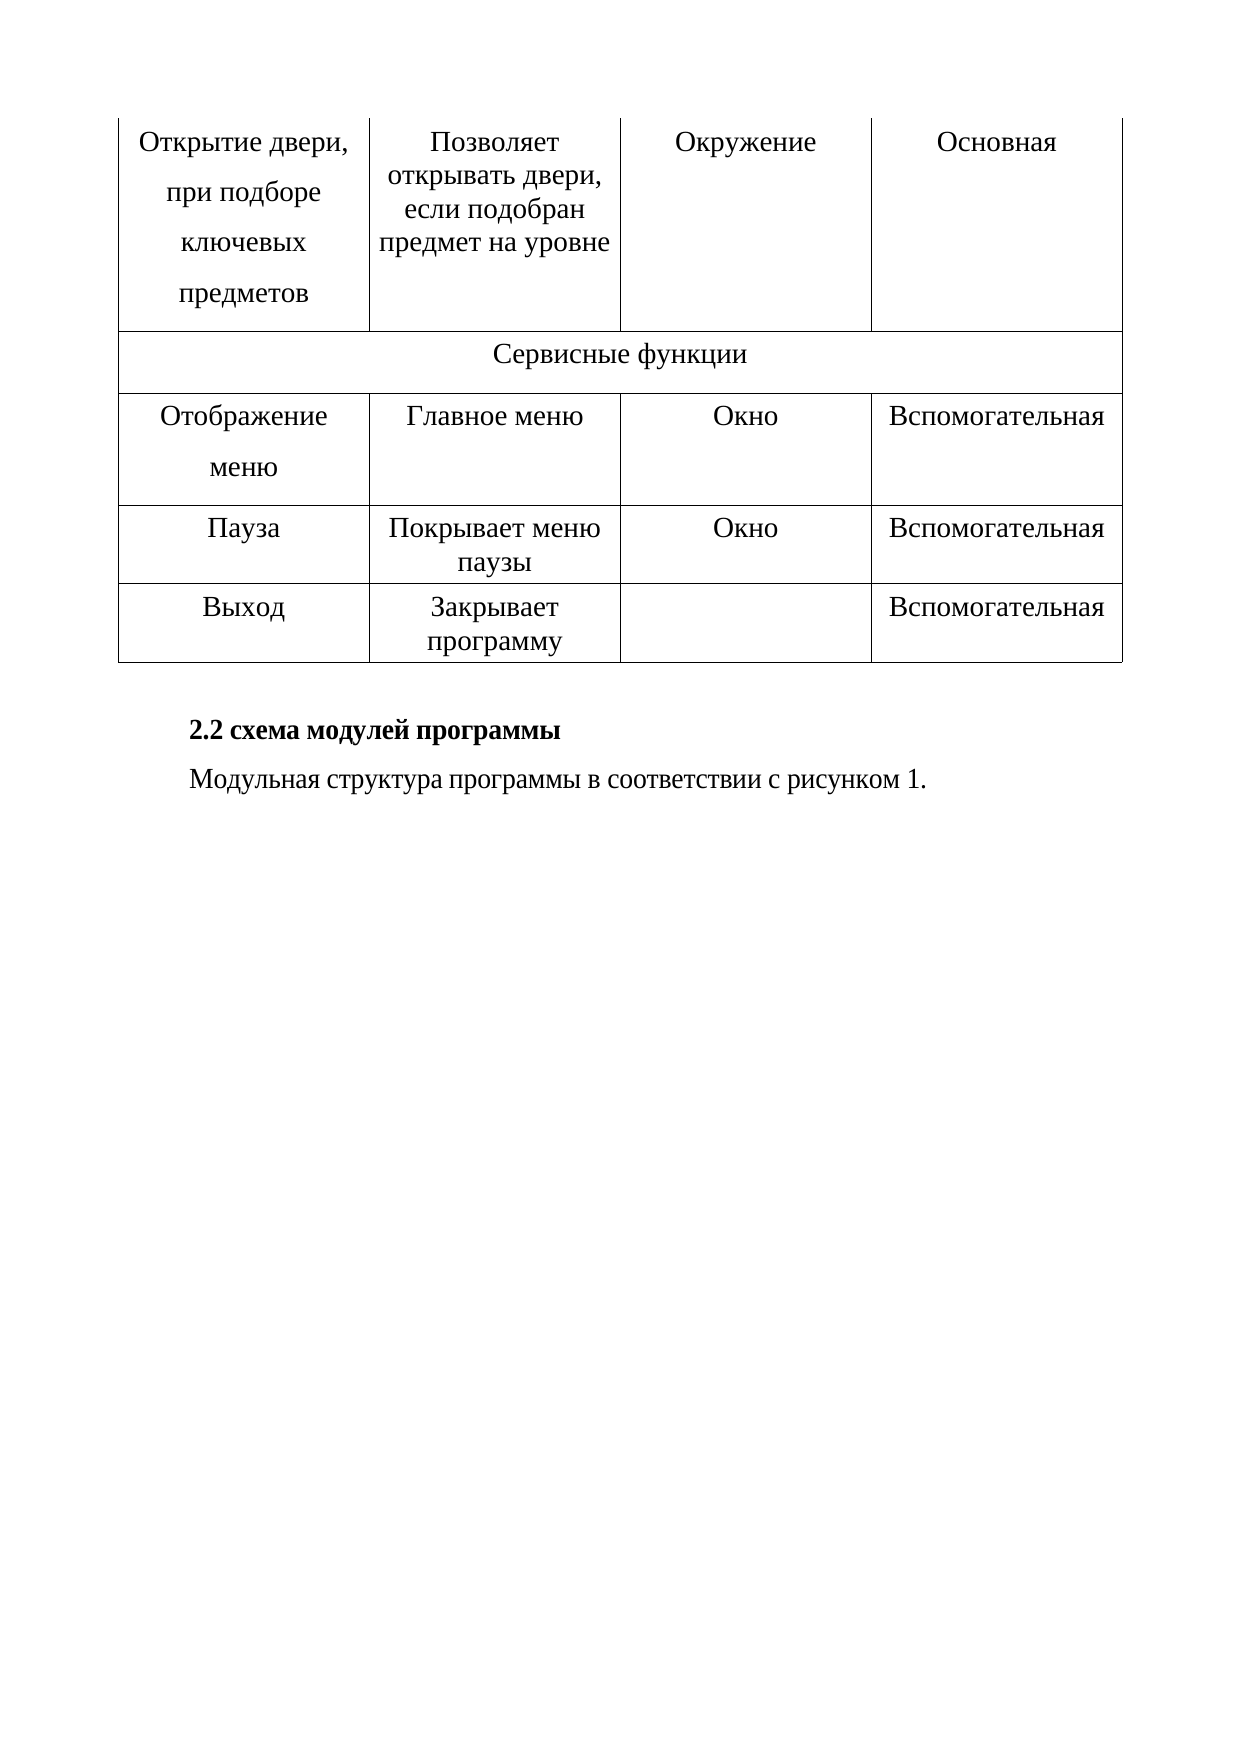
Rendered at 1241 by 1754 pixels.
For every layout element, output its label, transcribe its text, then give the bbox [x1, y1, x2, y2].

table_cell Вспомогательная [872, 394, 1122, 505]
table_cell Покрывает меню паузы [370, 506, 620, 583]
table_cell Главное меню [370, 394, 620, 505]
table_cell Вспомогательная [872, 506, 1122, 583]
table_cell Пауза [119, 506, 369, 583]
table_cell Вспомогательная [872, 584, 1122, 662]
table_cell Основная [872, 118, 1122, 331]
table_cell Закрывает программу [370, 584, 620, 662]
table_cell Открытие двери, при подборе ключевых предметов [119, 118, 369, 331]
table_cell Окно [621, 394, 871, 505]
table_cell Окружение [621, 118, 871, 331]
text Модульная структура программы в соответствии с рисунком 1. [118, 761, 1087, 794]
text 2.2 схема модулей программы [118, 712, 1087, 746]
table_cell Позволяет открывать двери, если подобран предмет на уровне [370, 118, 620, 331]
table_cell Выход [119, 584, 369, 662]
table_cell Сервисные функции [119, 332, 1122, 393]
table_cell Окно [621, 506, 871, 583]
table_cell Отображение меню [119, 394, 369, 505]
table_cell [621, 584, 871, 662]
